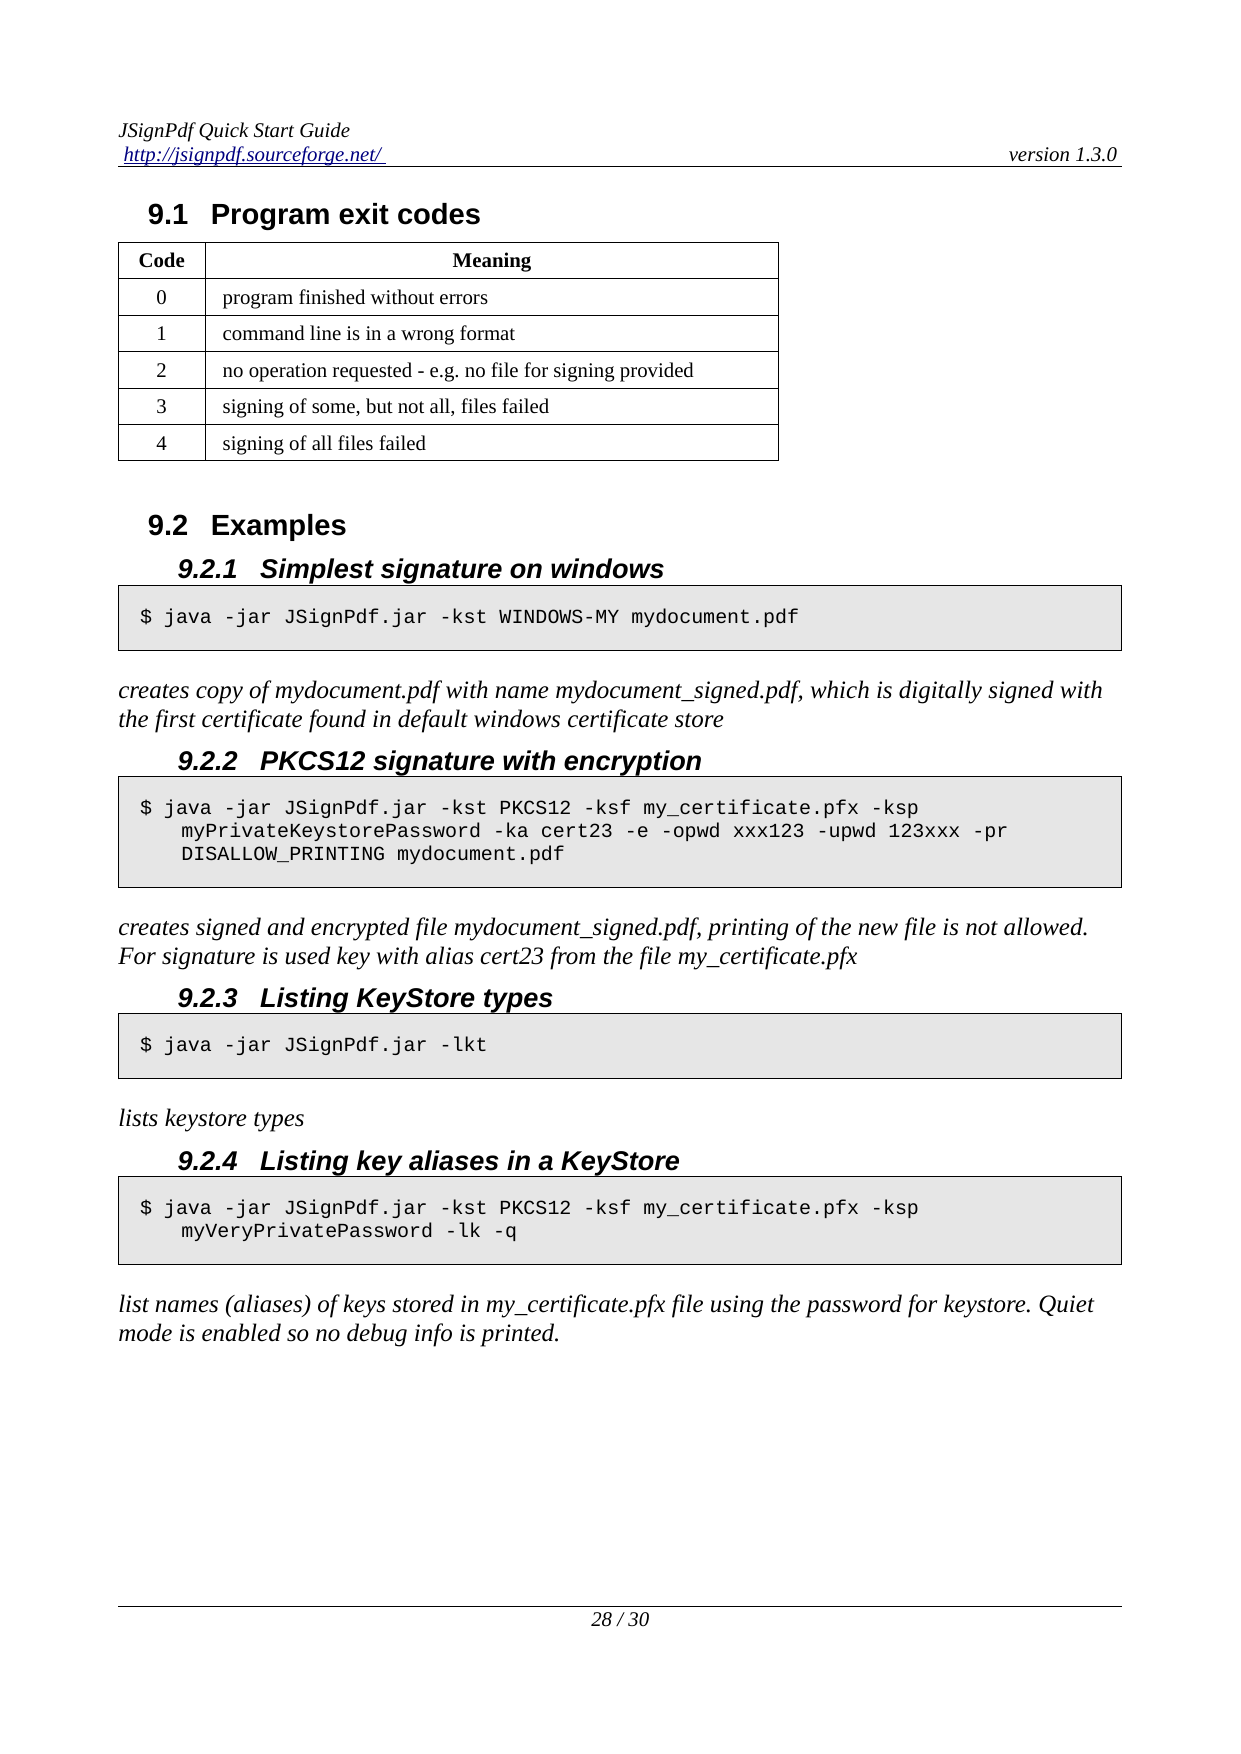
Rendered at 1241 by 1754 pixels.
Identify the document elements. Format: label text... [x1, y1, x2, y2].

table_cell no operation requested - e.g. no file for signing provided [206, 352, 778, 387]
subtitle Simplest signature on windows [177, 553, 1122, 585]
text creates copy of mydocument.pdf with name mydocument_signed.pdf, which is digitally signed with the first certificate found in default windows certificate store [118, 675, 1122, 732]
subtitle Examples [148, 508, 1116, 542]
text creates signed and encrypted file mydocument_signed.pdf, printing of the new file is not allowed. For signature is used key with alias cert23 from the file my_certificate.pfx [118, 912, 1122, 969]
text $ java -jar JSignPdf.jar -lkt [119, 1014, 1121, 1078]
table_cell 3 [119, 389, 205, 424]
subtitle PKCS12 signature with encryption [177, 745, 1122, 776]
table_cell program finished without errors [206, 279, 778, 314]
table_cell signing of all files failed [206, 425, 778, 460]
table_cell 1 [119, 316, 205, 351]
table_cell signing of some, but not all, files failed [206, 389, 778, 424]
subtitle Program exit codes [148, 197, 1116, 230]
table_cell command line is in a wrong format [206, 316, 778, 351]
table_header Code [119, 243, 205, 278]
table_cell 4 [119, 425, 205, 460]
subtitle Listing key aliases in a KeyStore [177, 1145, 1122, 1176]
text $ java -jar JSignPdf.jar -kst PKCS12 -ksf my_certificate.pfx -ksp myPrivateKeystorePassword -ka cert23 -e -opwd xxx123 -upwd 123xxx -pr DISALLOW_PRINTING mydocument.pdf [119, 777, 1121, 887]
table_header Meaning [206, 243, 778, 278]
text lists keystore types [118, 1103, 1122, 1132]
subtitle Listing KeyStore types [177, 982, 1122, 1013]
table_cell 2 [119, 352, 205, 387]
text $ java -jar JSignPdf.jar -kst WINDOWS-MY mydocument.pdf [119, 586, 1121, 650]
text $ java -jar JSignPdf.jar -kst PKCS12 -ksf my_certificate.pfx -ksp myVeryPrivatePassword -lk -q [119, 1177, 1121, 1264]
text list names (aliases) of keys stored in my_certificate.pfx file using the password for keystore. Quiet mode is enabled so no debug info is printed. [118, 1289, 1122, 1347]
table_cell 0 [119, 279, 205, 314]
